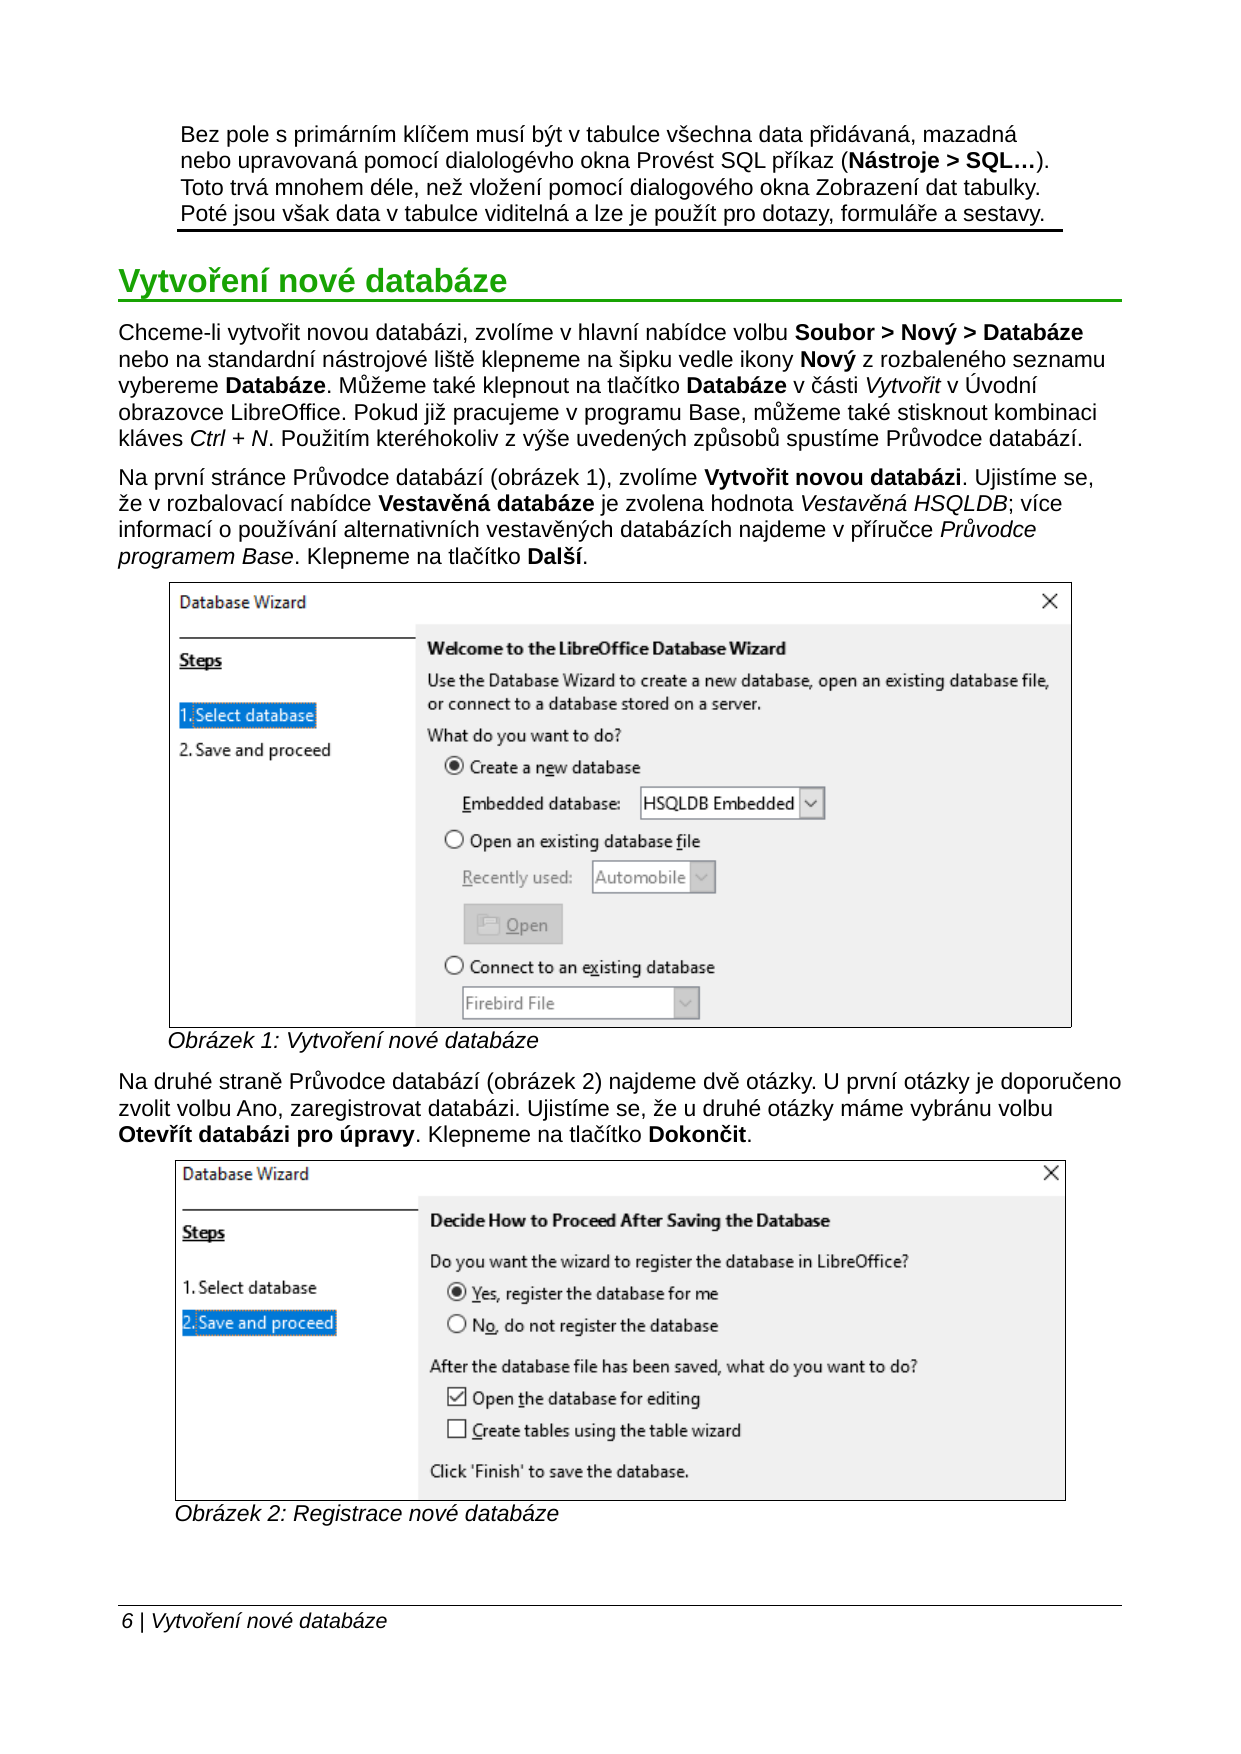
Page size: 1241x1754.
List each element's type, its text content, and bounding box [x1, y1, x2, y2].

picture [170, 583, 1071, 1027]
text Obrázek 2: Registrace nové databáze [174, 1501, 1066, 1527]
subtitle Vytvoření nové databáze [118, 261, 1122, 299]
text Na druhé straně Průvodce databází (obrázek 2) najdeme dvě otázky. U první otázky je doporučeno zvolit volbu Ano, zaregistrovat databázi. Ujistíme se, že u druhé otázky máme vybránu volbu Otevřít databázi pro úpravy. Klepneme na tlačítko Dokončit. [118, 1068, 1122, 1147]
text Na první stránce Průvodce databází (obrázek 1), zvolíme Vytvořit novou databázi. Ujistíme se, že v rozbalovací nabídce Vestavěná databáze je zvolena hodnota Vestavěná HSQLDB; více informací o používání alternativních vestavěných databázích najdeme v příručce Průvodce programem Base. Klepneme na tlačítko Další. [118, 464, 1122, 569]
text Bez pole s primárním klíčem musí být v tabulce všechna data přidávaná, mazadná nebo upravovaná pomocí dialologévho okna Provést SQL příkaz (Nástroje > SQL…). Toto trvá mnohem déle, než vložení pomocí dialogového okna Zobrazení dat tabulky. Poté jsou však data v tabulce viditelná a lze je použít pro dotazy, formuláře a sestavy. [177, 118, 1063, 229]
text Chceme-li vytvořit novou databázi, zvolíme v hlavní nabídce volbu Soubor > Nový > Databáze nebo na standardní nástrojové liště klepneme na šipku vedle ikony Nový z rozbaleného seznamu vybereme Databáze. Můžeme také klepnout na tlačítko Databáze v části Vytvořit v Úvodní obrazovce LibreOffice. Pokud již pracujeme v programu Base, můžeme také stisknout kombinaci kláves Ctrl + N. Použitím kteréhokoliv z výše uvedených způsobů spustíme Průvodce databází. [118, 319, 1122, 451]
picture [176, 1161, 1065, 1500]
text Obrázek 1: Vytvoření nové databáze [167, 1027, 1073, 1053]
